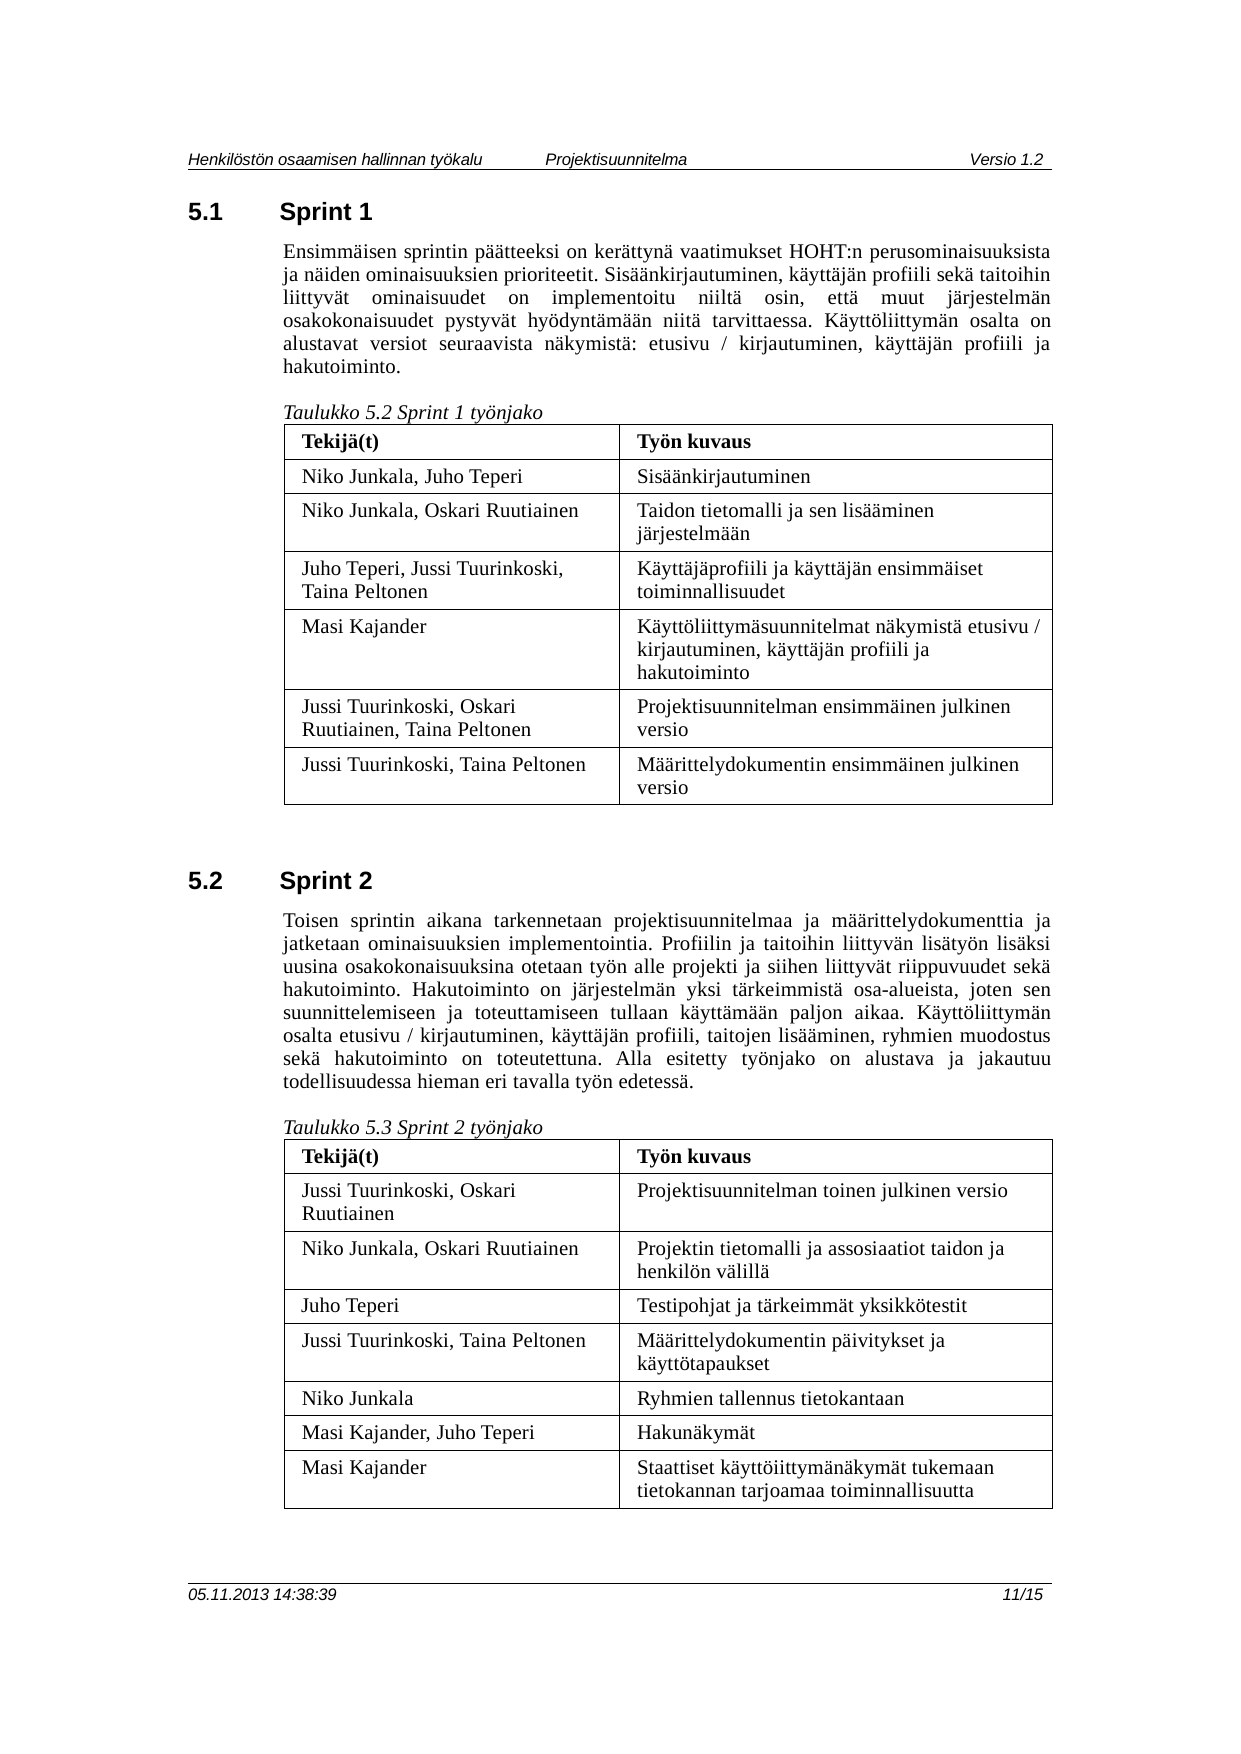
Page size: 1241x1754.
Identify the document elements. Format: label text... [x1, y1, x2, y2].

table_cell Jussi Tuurinkoski, Oskari Ruutiainen, Taina Peltonen [285, 690, 619, 747]
table_cell Hakunäkymät [620, 1416, 1052, 1450]
text Ensimmäisen sprintin päätteeksi on kerättynä vaatimukset HOHT:n perusominaisuuksista ja näiden ominaisuuksien prioriteetit. Sisäänkirjautuminen, käyttäjän profiili sekä taitoihin liittyvät ominaisuudet on implementoitu niiltä osin, että muut järjestelmän osakokonaisuudet pystyvät hyödyntämään niitä tarvittaessa. Käyttöliittymän osalta on alustavat versiot seuraavista näkymistä: etusivu / kirjautuminen, käyttäjän profiili ja hakutoiminto. [283, 240, 1052, 378]
table_cell Projektisuunnitelman ensimmäinen julkinen versio [620, 690, 1052, 747]
table_cell Sisäänkirjautuminen [620, 460, 1052, 493]
table_header Tekijä(t) [285, 1140, 619, 1173]
table_cell Jussi Tuurinkoski, Taina Peltonen [285, 748, 619, 804]
table_cell Ryhmien tallennus tietokantaan [620, 1382, 1052, 1415]
table_cell Masi Kajander, Juho Teperi [285, 1416, 619, 1450]
table_cell Juho Teperi [285, 1290, 619, 1323]
table_cell Käyttäjäprofiili ja käyttäjän ensimmäiset toiminnallisuudet [620, 552, 1052, 609]
table_cell Niko Junkala, Oskari Ruutiainen [285, 494, 619, 551]
table_cell Jussi Tuurinkoski, Oskari Ruutiainen [285, 1174, 619, 1231]
text Toisen sprintin aikana tarkennetaan projektisuunnitelmaa ja määrittelydokumenttia ja jatketaan ominaisuuksien implementointia. Profiilin ja taitoihin liittyvän lisätyön lisäksi uusina osakokonaisuuksina otetaan työn alle projekti ja siihen liittyvät riippuvuudet sekä hakutoiminto. Hakutoiminto on järjestelmän yksi tärkeimmistä osa-alueista, joten sen suunnittelemiseen ja toteuttamiseen tullaan käyttämään paljon aikaa. Käyttöliittymän osalta etusivu / kirjautuminen, käyttäjän profiili, taitojen lisääminen, ryhmien muodostus sekä hakutoiminto on toteutettuna. Alla esitetty työnjako on alustava ja jakautuu todellisuudessa hieman eri tavalla työn edetessä. [283, 908, 1052, 1093]
text Taulukko 5.3 Sprint 2 työnjako [283, 1116, 1052, 1139]
table_cell Käyttöliittymäsuunnitelmat näkymistä etusivu / kirjautuminen, käyttäjän profiili ja hakutoiminto [620, 610, 1052, 689]
table_cell Projektin tietomalli ja assosiaatiot taidon ja henkilön välillä [620, 1232, 1052, 1289]
table_cell Masi Kajander [285, 1451, 619, 1508]
table_cell Niko Junkala, Oskari Ruutiainen [285, 1232, 619, 1289]
table_header Työn kuvaus [620, 1140, 1052, 1173]
table_cell Testipohjat ja tärkeimmät yksikkötestit [620, 1290, 1052, 1323]
table_cell Masi Kajander [285, 610, 619, 689]
table_cell Jussi Tuurinkoski, Taina Peltonen [285, 1324, 619, 1381]
subtitle Sprint 1 [188, 198, 1052, 226]
table_header Työn kuvaus [620, 425, 1052, 459]
subtitle Sprint 2 [188, 867, 1052, 894]
text Taulukko 5.2 Sprint 1 työnjako [283, 401, 1052, 424]
table_cell Projektisuunnitelman toinen julkinen versio [620, 1174, 1052, 1231]
table_cell Staattiset käyttöiittymänäkymät tukemaan tietokannan tarjoamaa toiminnallisuutta [620, 1451, 1052, 1508]
table_header Tekijä(t) [285, 425, 619, 459]
table_cell Määrittelydokumentin ensimmäinen julkinen versio [620, 748, 1052, 804]
table_cell Niko Junkala [285, 1382, 619, 1415]
table_cell Taidon tietomalli ja sen lisääminen järjestelmään [620, 494, 1052, 551]
table_cell Juho Teperi, Jussi Tuurinkoski, Taina Peltonen [285, 552, 619, 609]
table_cell Niko Junkala, Juho Teperi [285, 460, 619, 493]
table_cell Määrittelydokumentin päivitykset ja käyttötapaukset [620, 1324, 1052, 1381]
